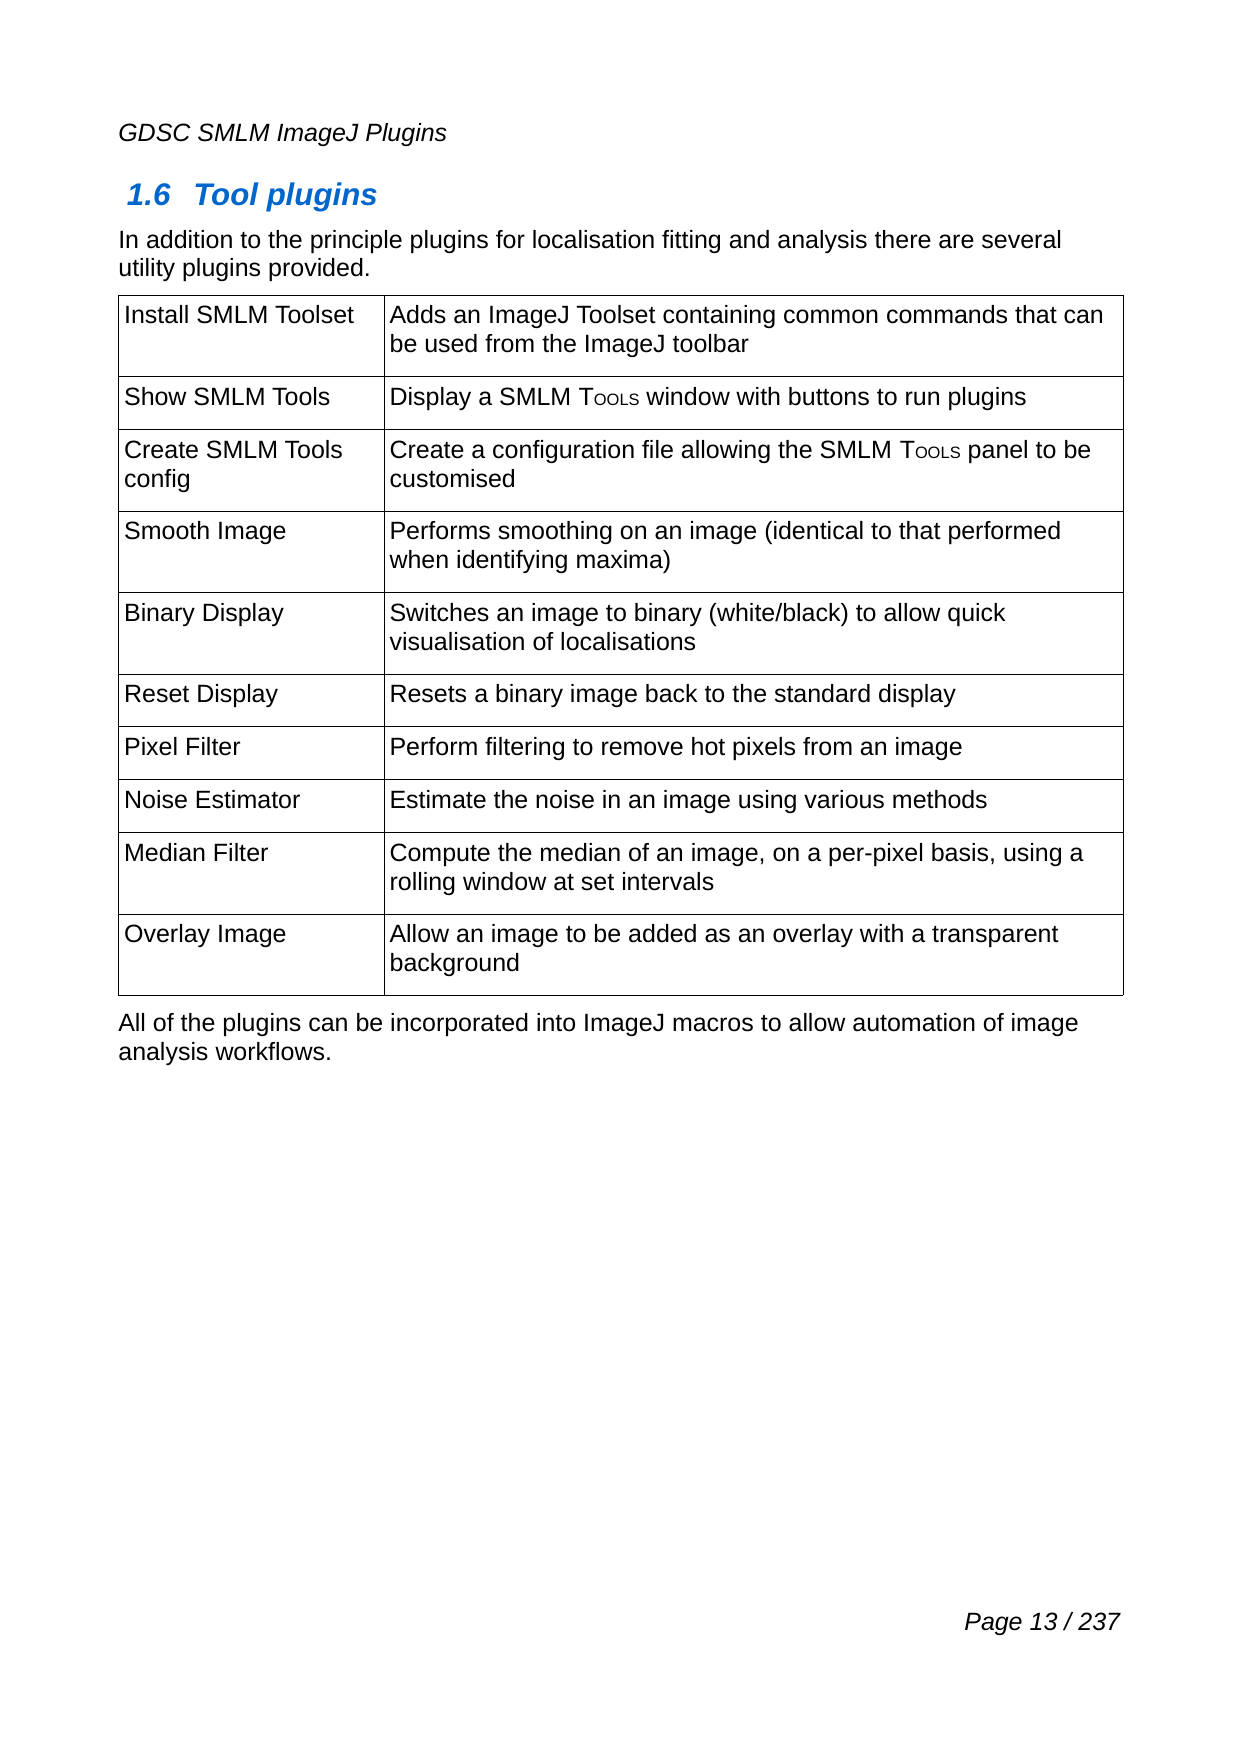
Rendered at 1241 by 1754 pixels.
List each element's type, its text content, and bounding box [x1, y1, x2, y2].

table_cell Smooth Image [119, 512, 384, 592]
table_cell Display a SMLM Tools window with buttons to run plugins [385, 377, 1123, 429]
subtitle Tool plugins [118, 176, 1122, 212]
table_header Install SMLM Toolset [119, 296, 384, 376]
table_cell Compute the median of an image, on a per-pixel basis, using a rolling window at set intervals [385, 833, 1123, 914]
table_cell Binary Display [119, 593, 384, 674]
table_cell Noise Estimator [119, 780, 384, 832]
table_header Adds an ImageJ Toolset containing common commands that can be used from the ImageJ toolbar [385, 296, 1123, 376]
text In addition to the principle plugins for localisation fitting and analysis there are several utility plugins provided. [118, 225, 1122, 282]
table_cell Overlay Image [119, 915, 384, 995]
table_cell Create SMLM Tools config [119, 430, 384, 511]
table_cell Median Filter [119, 833, 384, 914]
table_cell Create a configuration file allowing the SMLM Tools panel to be customised [385, 430, 1123, 511]
table_cell Switches an image to binary (white/black) to allow quick visualisation of localisations [385, 593, 1123, 674]
table_cell Perform filtering to remove hot pixels from an image [385, 727, 1123, 779]
table_cell Allow an image to be added as an overlay with a transparent background [385, 915, 1123, 995]
table_cell Performs smoothing on an image (identical to that performed when identifying maxima) [385, 512, 1123, 592]
text All of the plugins can be incorporated into ImageJ macros to allow automation of image analysis workflows. [118, 1008, 1122, 1065]
table_cell Show SMLM Tools [119, 377, 384, 429]
table_cell Pixel Filter [119, 727, 384, 779]
table_cell Reset Display [119, 675, 384, 726]
table_cell Estimate the noise in an image using various methods [385, 780, 1123, 832]
table_cell Resets a binary image back to the standard display [385, 675, 1123, 726]
